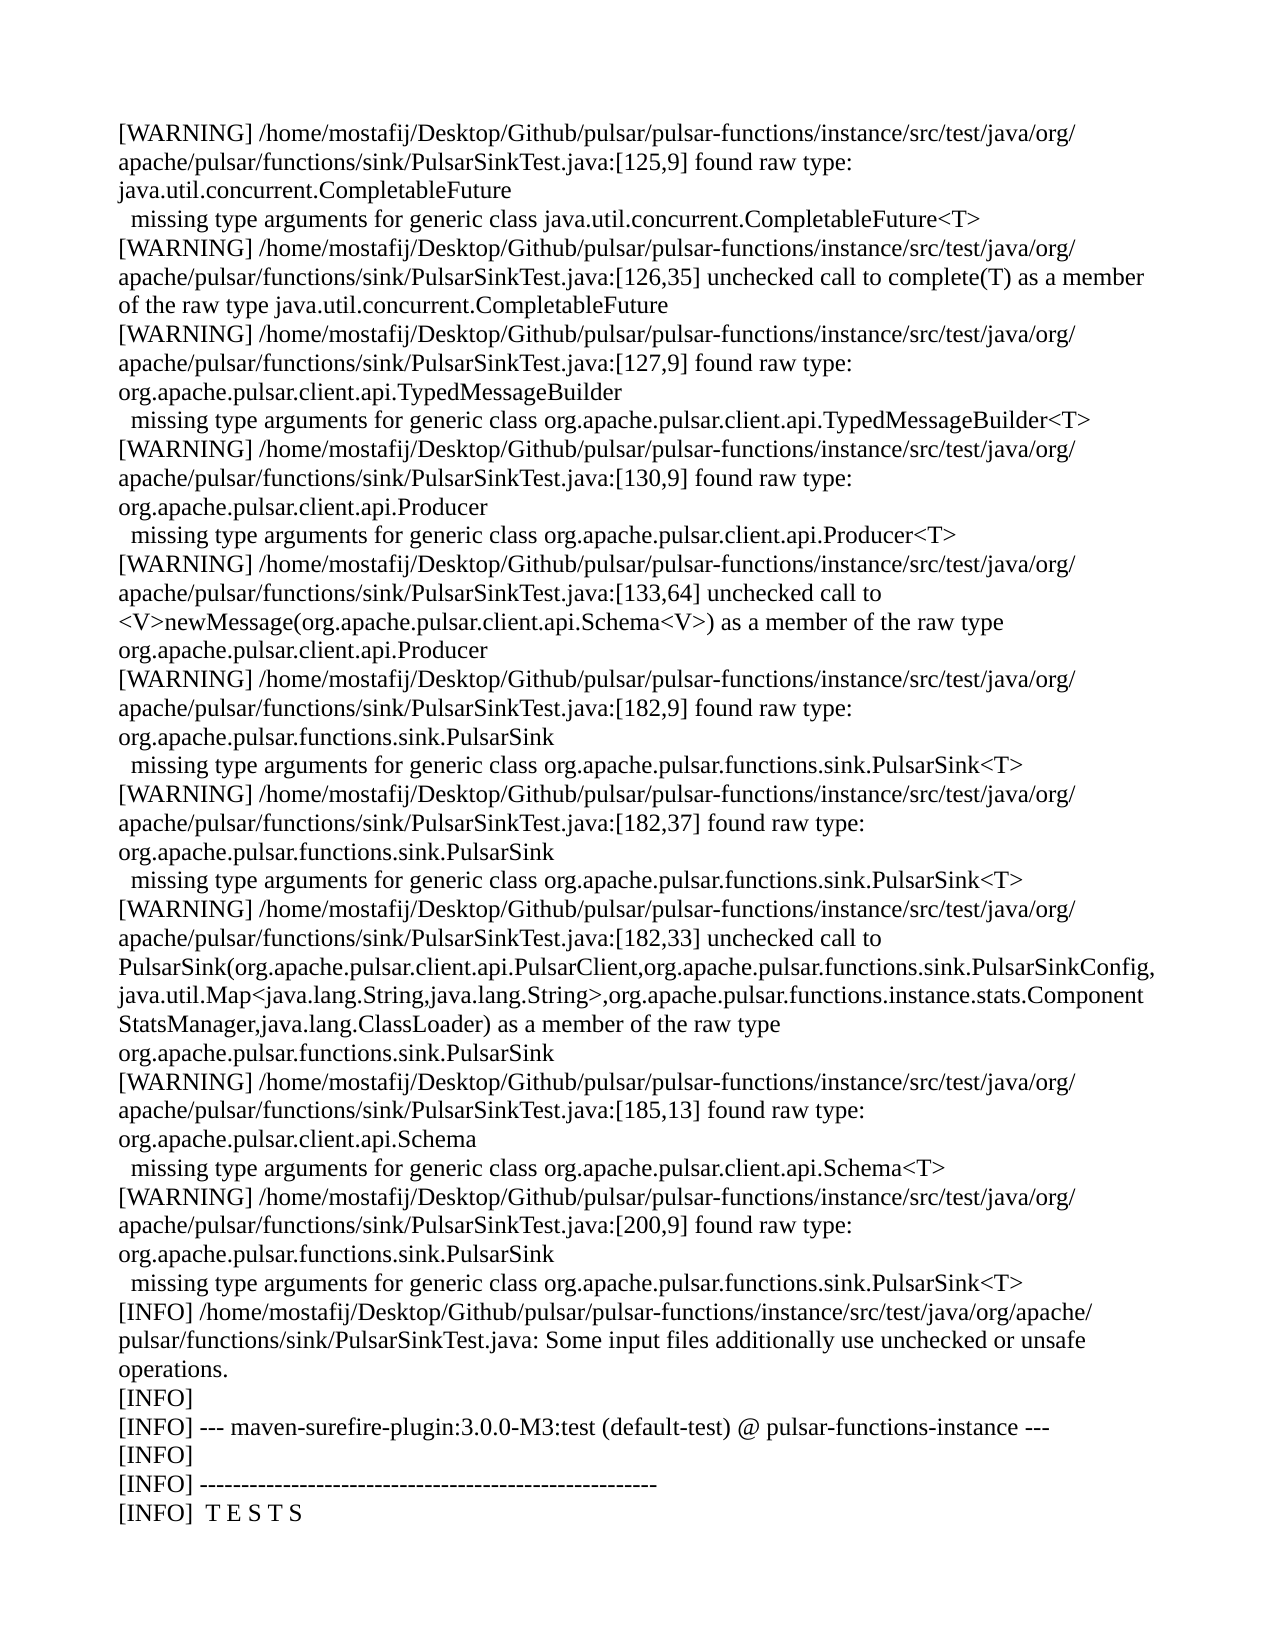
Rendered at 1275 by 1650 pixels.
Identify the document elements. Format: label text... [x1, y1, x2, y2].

text [INFO] [118, 1441, 1157, 1469]
text [WARNING] /home/mostafij/Desktop/Github/pulsar/pulsar-functions/instance/src/test/java/org/apache/pulsar/functions/sink/PulsarSinkTest.java:[127,9] found raw type: org.apache.pulsar.client.api.TypedMessageBuilder [118, 319, 1157, 406]
text missing type arguments for generic class org.apache.pulsar.client.api.Producer<T> [118, 521, 1157, 549]
text [INFO] [118, 1383, 1157, 1412]
text [WARNING] /home/mostafij/Desktop/Github/pulsar/pulsar-functions/instance/src/test/java/org/apache/pulsar/functions/sink/PulsarSinkTest.java:[130,9] found raw type: org.apache.pulsar.client.api.Producer [118, 434, 1157, 521]
text missing type arguments for generic class org.apache.pulsar.client.api.Schema<T> [118, 1153, 1157, 1182]
text missing type arguments for generic class org.apache.pulsar.functions.sink.PulsarSink<T> [118, 751, 1157, 779]
text missing type arguments for generic class org.apache.pulsar.functions.sink.PulsarSink<T> [118, 1268, 1157, 1297]
text [WARNING] /home/mostafij/Desktop/Github/pulsar/pulsar-functions/instance/src/test/java/org/apache/pulsar/functions/sink/PulsarSinkTest.java:[126,35] unchecked call to complete(T) as a member of the raw type java.util.concurrent.CompletableFuture [118, 233, 1157, 319]
text [INFO] --- maven-surefire-plugin:3.0.0-M3:test (default-test) @ pulsar-functions-instance --- [118, 1412, 1157, 1441]
text [WARNING] /home/mostafij/Desktop/Github/pulsar/pulsar-functions/instance/src/test/java/org/apache/pulsar/functions/sink/PulsarSinkTest.java:[125,9] found raw type: java.util.concurrent.CompletableFuture [118, 118, 1157, 204]
text [INFO] ------------------------------------------------------- [118, 1469, 1157, 1498]
text missing type arguments for generic class org.apache.pulsar.client.api.TypedMessageBuilder<T> [118, 406, 1157, 434]
text [WARNING] /home/mostafij/Desktop/Github/pulsar/pulsar-functions/instance/src/test/java/org/apache/pulsar/functions/sink/PulsarSinkTest.java:[182,9] found raw type: org.apache.pulsar.functions.sink.PulsarSink [118, 664, 1157, 751]
text [INFO] T E S T S [118, 1498, 1157, 1527]
text [WARNING] /home/mostafij/Desktop/Github/pulsar/pulsar-functions/instance/src/test/java/org/apache/pulsar/functions/sink/PulsarSinkTest.java:[133,64] unchecked call to <V>newMessage(org.apache.pulsar.client.api.Schema<V>) as a member of the raw type org.apache.pulsar.client.api.Producer [118, 549, 1157, 664]
text [INFO] /home/mostafij/Desktop/Github/pulsar/pulsar-functions/instance/src/test/java/org/apache/pulsar/functions/sink/PulsarSinkTest.java: Some input files additionally use unchecked or unsafe operations. [118, 1297, 1157, 1383]
text [WARNING] /home/mostafij/Desktop/Github/pulsar/pulsar-functions/instance/src/test/java/org/apache/pulsar/functions/sink/PulsarSinkTest.java:[185,13] found raw type: org.apache.pulsar.client.api.Schema [118, 1067, 1157, 1153]
text [WARNING] /home/mostafij/Desktop/Github/pulsar/pulsar-functions/instance/src/test/java/org/apache/pulsar/functions/sink/PulsarSinkTest.java:[200,9] found raw type: org.apache.pulsar.functions.sink.PulsarSink [118, 1182, 1157, 1268]
text missing type arguments for generic class org.apache.pulsar.functions.sink.PulsarSink<T> [118, 866, 1157, 894]
text [WARNING] /home/mostafij/Desktop/Github/pulsar/pulsar-functions/instance/src/test/java/org/apache/pulsar/functions/sink/PulsarSinkTest.java:[182,33] unchecked call to PulsarSink(org.apache.pulsar.client.api.PulsarClient,org.apache.pulsar.functions.sink.PulsarSinkConfig,java.util.Map<java.lang.String,java.lang.String>,org.apache.pulsar.functions.instance.stats.ComponentStatsManager,java.lang.ClassLoader) as a member of the raw type org.apache.pulsar.functions.sink.PulsarSink [118, 894, 1157, 1067]
text missing type arguments for generic class java.util.concurrent.CompletableFuture<T> [118, 204, 1157, 233]
text [WARNING] /home/mostafij/Desktop/Github/pulsar/pulsar-functions/instance/src/test/java/org/apache/pulsar/functions/sink/PulsarSinkTest.java:[182,37] found raw type: org.apache.pulsar.functions.sink.PulsarSink [118, 779, 1157, 866]
